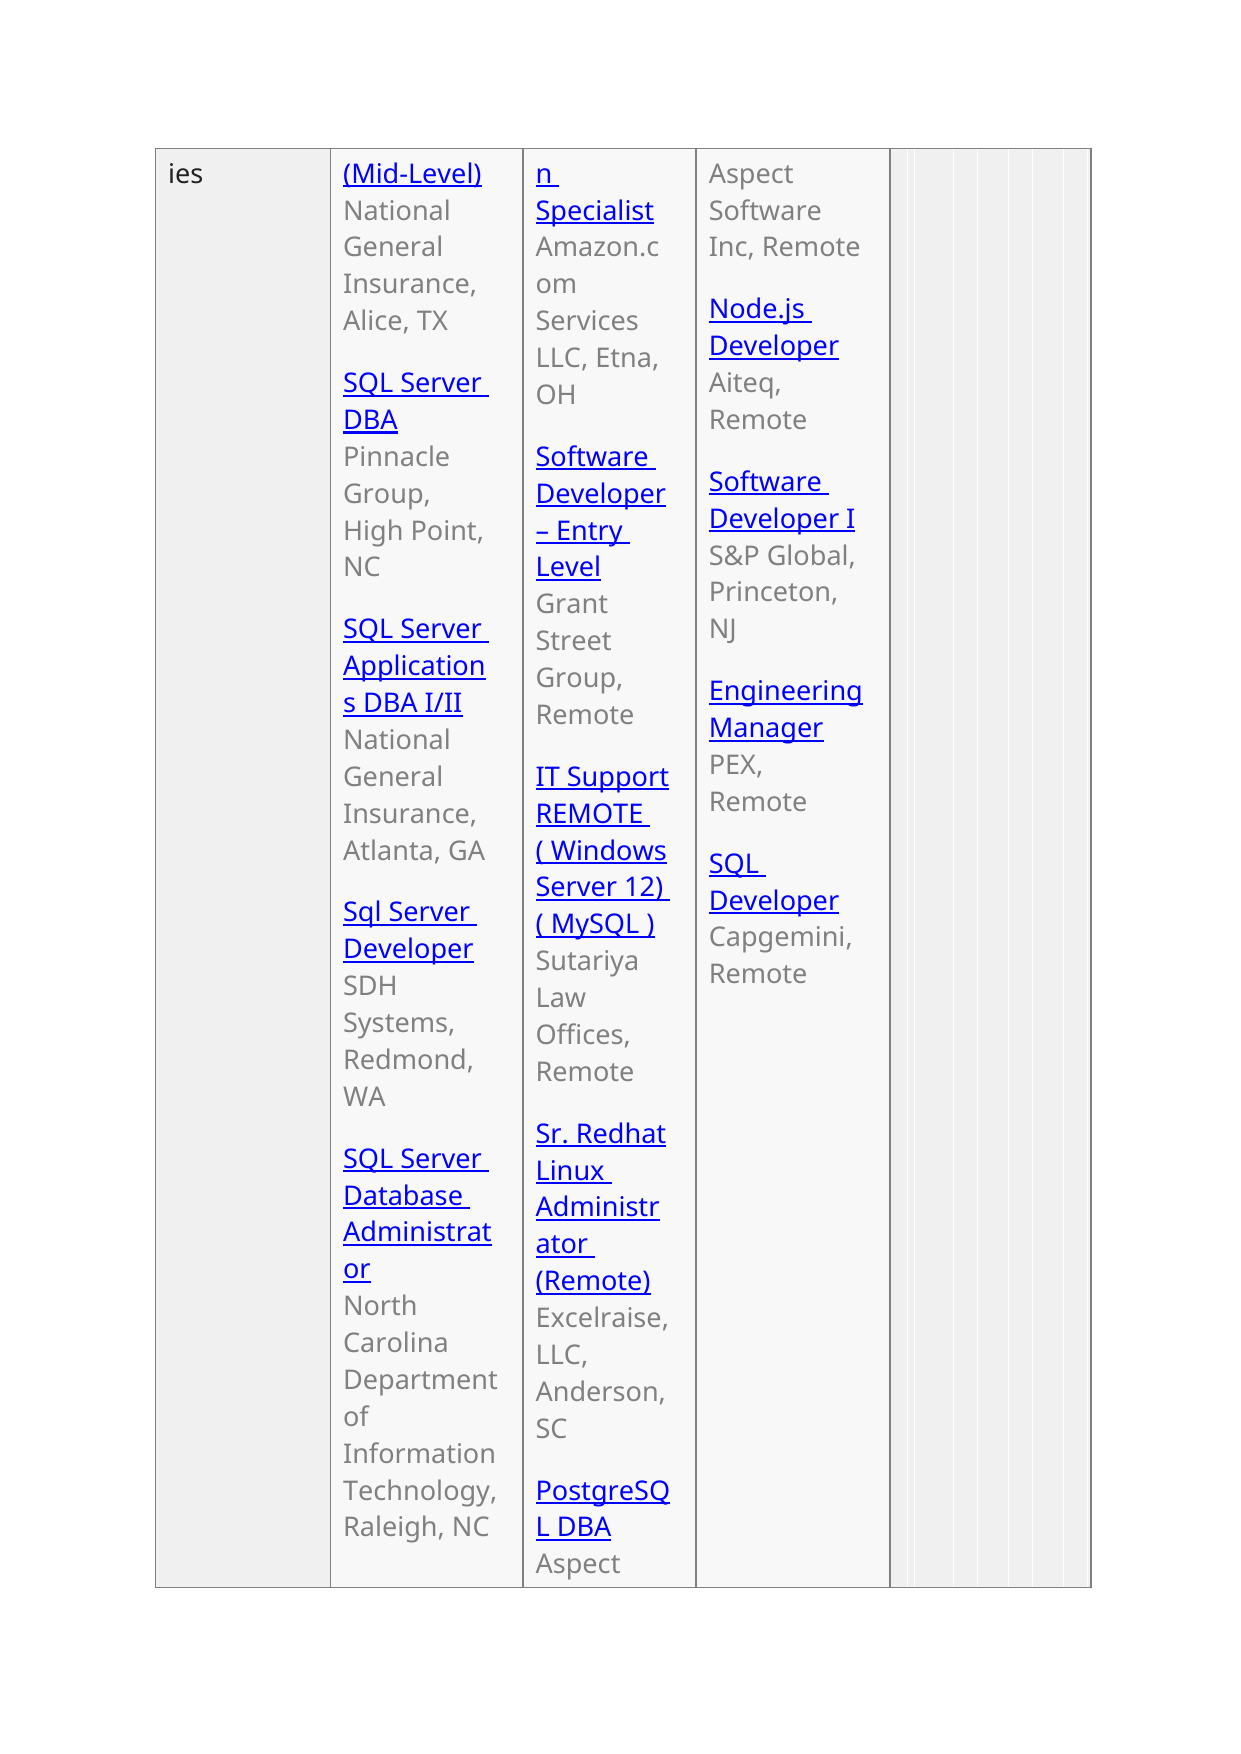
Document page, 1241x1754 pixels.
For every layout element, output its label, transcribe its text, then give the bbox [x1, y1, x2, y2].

table_cell [946, 149, 950, 1587]
table_cell [1077, 149, 1081, 1587]
table_cell [984, 149, 988, 1587]
table_cell [960, 149, 964, 1587]
table_cell [1039, 149, 1043, 1587]
table_cell [939, 149, 943, 1587]
table_cell ies [156, 149, 330, 1587]
table_cell [932, 149, 936, 1587]
table_cell [991, 149, 995, 1587]
table_cell [998, 149, 1002, 1587]
table_cell [893, 149, 897, 1587]
table_cell [1022, 149, 1026, 1587]
table_cell [900, 149, 904, 1587]
table_cell Aspect Software Inc, Remote Node.js Developer Aiteq, Remote Software Developer I S&P Global, Princeton, NJ Engineering Manager PEX, Remote SQL Developer Capgemini, Remote [697, 149, 889, 1587]
table_cell [967, 149, 971, 1587]
table_cell [1053, 149, 1057, 1587]
table_cell [1046, 149, 1050, 1587]
table_cell (Mid-Level) National General Insurance, Alice, TX SQL Server DBA Pinnacle Group, High Point, NC SQL Server Applications DBA I/II National General Insurance, Atlanta, GA Sql Server Developer SDH Systems, Redmond, WA SQL Server Database Administrator North Carolina Department of Information Technology, Raleigh, NC [331, 149, 522, 1587]
table_cell [925, 149, 929, 1587]
table_cell [918, 149, 922, 1587]
table_cell [1070, 149, 1074, 1587]
table_cell n Specialist Amazon.com Services LLC, Etna, OH Software Developer – Entry Level Grant Street Group, Remote IT Support REMOTE ( Windows Server 12) ( MySQL ) Sutariya Law Offices, Remote Sr. Redhat Linux Administrator (Remote) Excelraise, LLC, Anderson, SC PostgreSQL DBA Aspect [524, 149, 695, 1587]
table_cell [1015, 149, 1019, 1587]
